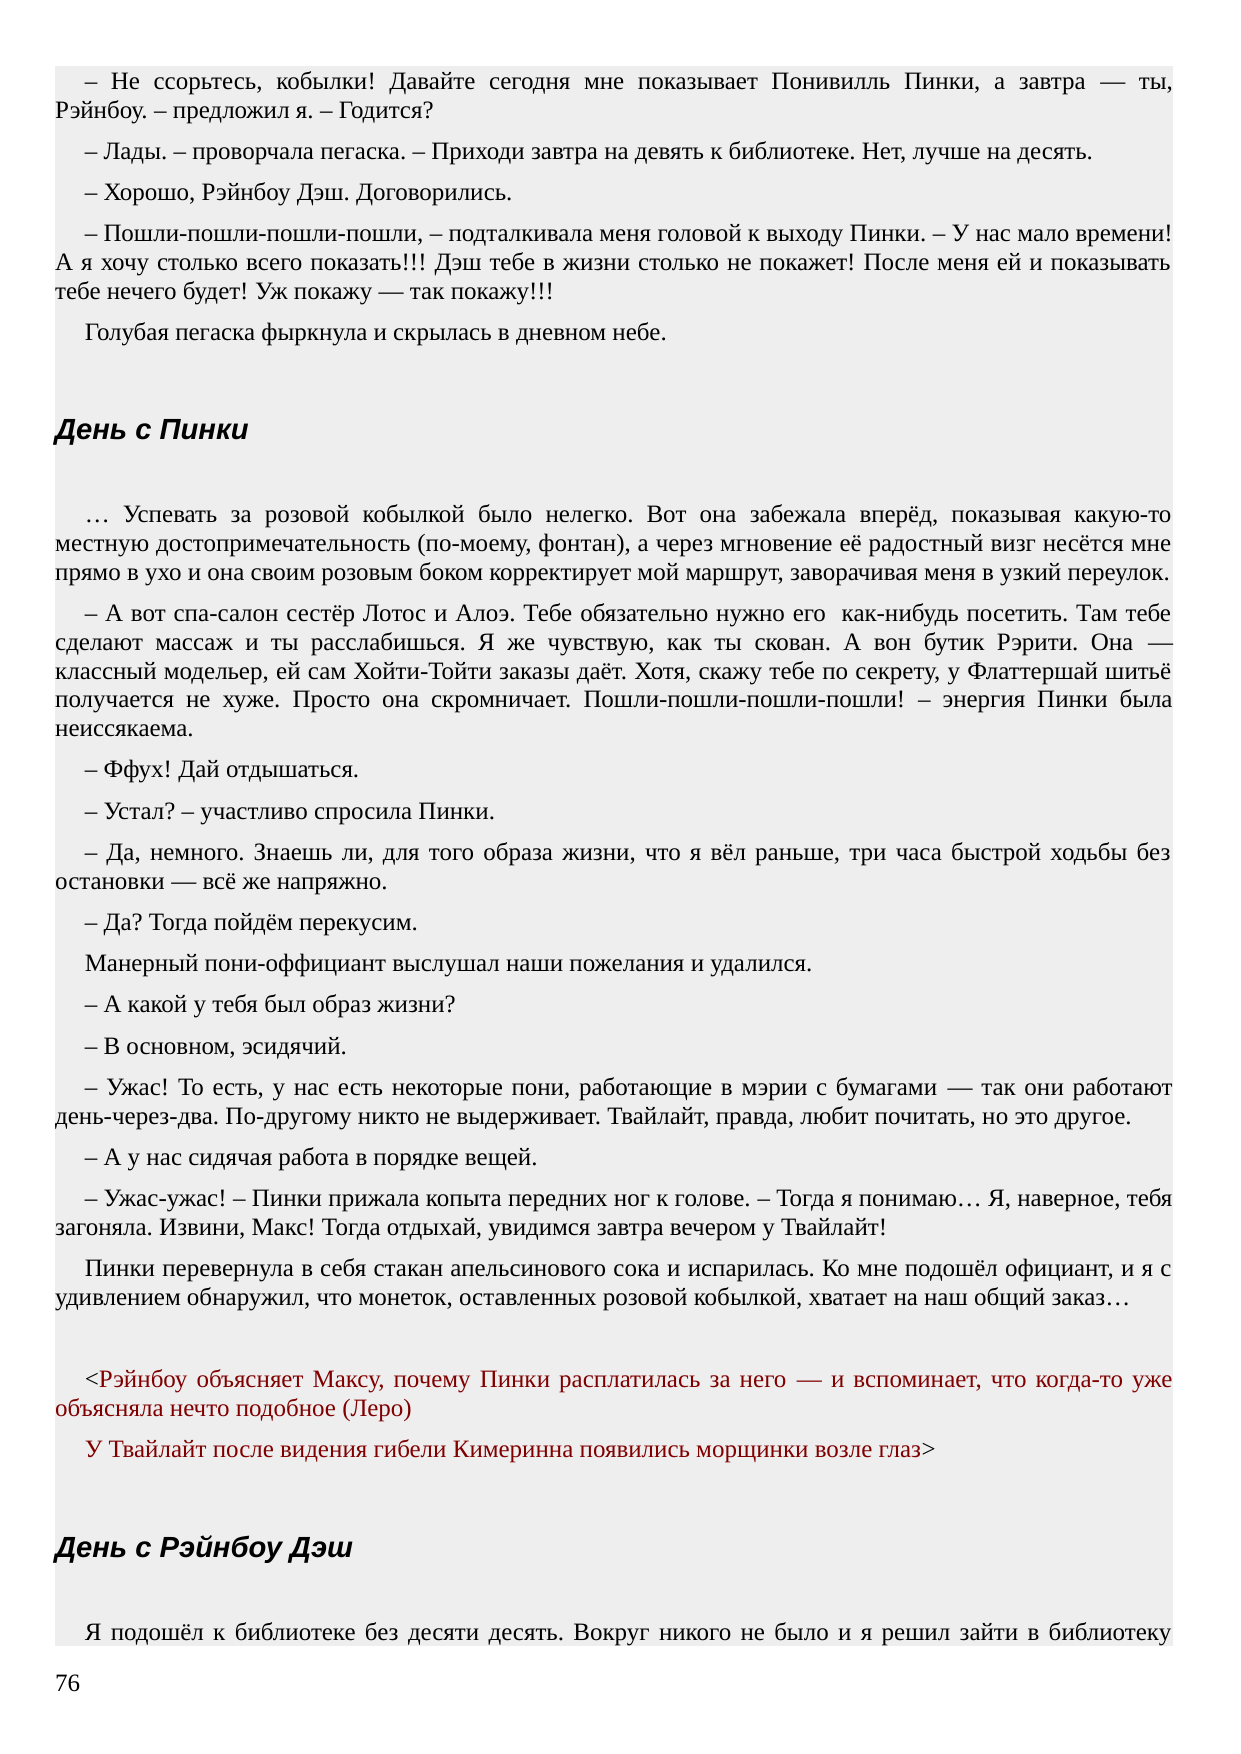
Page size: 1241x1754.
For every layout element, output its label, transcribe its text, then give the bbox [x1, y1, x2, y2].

text Пинки перевернула в себя стакан апельсинового сока и испарилась. Ко мне подошёл официант, и я с удивлением обнаружил, что монеток, оставленных розовой кобылкой, хватает на наш общий заказ… [55, 1253, 1173, 1311]
text … Успевать за розовой кобылкой было нелегко. Вот она забежала вперёд, показывая какую-то местную достопримечательность (по-моему, фонтан), а через мгновение её радостный визг несётся мне прямо в ухо и она своим розовым боком корректирует мой маршрут, заворачивая меня в узкий переулок. [55, 499, 1173, 586]
text У Твайлайт после видения гибели Кимеринна появились морщинки возле глаз> [55, 1434, 1173, 1463]
text – Хорошо, Рэйнбоу Дэш. Договорились. [55, 177, 1173, 206]
text Манерный пони-оффициант выслушал наши пожелания и удалился. [55, 948, 1173, 977]
text – Лады. – проворчала пегаска. – Приходи завтра на девять к библиотеке. Нет, лучше на десять. [55, 136, 1173, 165]
text – А у нас сидячая работа в порядке вещей. [55, 1142, 1173, 1171]
text – Ужас! То есть, у нас есть некоторые пони, работающие в мэрии с бумагами — так они работают день-через-два. По-другому никто не выдерживает. Твайлайт, правда, любит почитать, но это другое. [55, 1072, 1173, 1129]
text – Ффух! Дай отдышаться. [55, 754, 1173, 783]
subtitle День с Пинки [55, 412, 1173, 446]
text – Да, немного. Знаешь ли, для того образа жизни, что я вёл раньше, три часа быстрой ходьбы без остановки — всё же напряжно. [55, 837, 1173, 894]
text – А вот спа-салон сестёр Лотос и Алоэ. Тебе обязательно нужно его как-нибудь посетить. Там тебе сделают массаж и ты расслабишься. Я же чувствую, как ты скован. А вон бутик Рэрити. Она — классный модельер, ей сам Хойти-Тойти заказы даёт. Хотя, скажу тебе по секрету, у Флаттершай шитьё получается не хуже. Просто она скромничает. Пошли-пошли-пошли-пошли! – энергия Пинки была неиссякаема. [55, 598, 1173, 742]
text – Не ссорьтесь, кобылки! Давайте сегодня мне показывает Понивилль Пинки, а завтра — ты, Рэйнбоу. – предложил я. – Годится? [55, 66, 1173, 123]
text – Да? Тогда пойдём перекусим. [55, 907, 1173, 936]
text – Пошли-пошли-пошли-пошли, – подталкивала меня головой к выходу Пинки. – У нас мало времени! А я хочу столько всего показать!!! Дэш тебе в жизни столько не покажет! После меня ей и показывать тебе нечего будет! Уж покажу — так покажу!!! [55, 218, 1173, 305]
text – В основном, эсидячий. [55, 1031, 1173, 1059]
text – Ужас-ужас! – Пинки прижала копыта передних ног к голове. – Тогда я понимаю… Я, наверное, тебя загоняла. Извини, Макс! Тогда отдыхай, увидимся завтра вечером у Твайлайт! [55, 1183, 1173, 1241]
subtitle День с Рэйнбоу Дэш [55, 1529, 1173, 1563]
text – А какой у тебя был образ жизни? [55, 989, 1173, 1018]
text – Устал? – участливо спросила Пинки. [55, 796, 1173, 824]
text Я подошёл к библиотеке без десяти десять. Вокруг никого не было и я решил зайти в библиотеку [55, 1617, 1173, 1646]
text Голубая пегаска фыркнула и скрылась в дневном небе. [55, 317, 1173, 346]
text <Рэйнбоу объясняет Максу, почему Пинки расплатилась за него — и вспоминает, что когда-то уже объясняла нечто подобное (Леро) [55, 1364, 1173, 1422]
